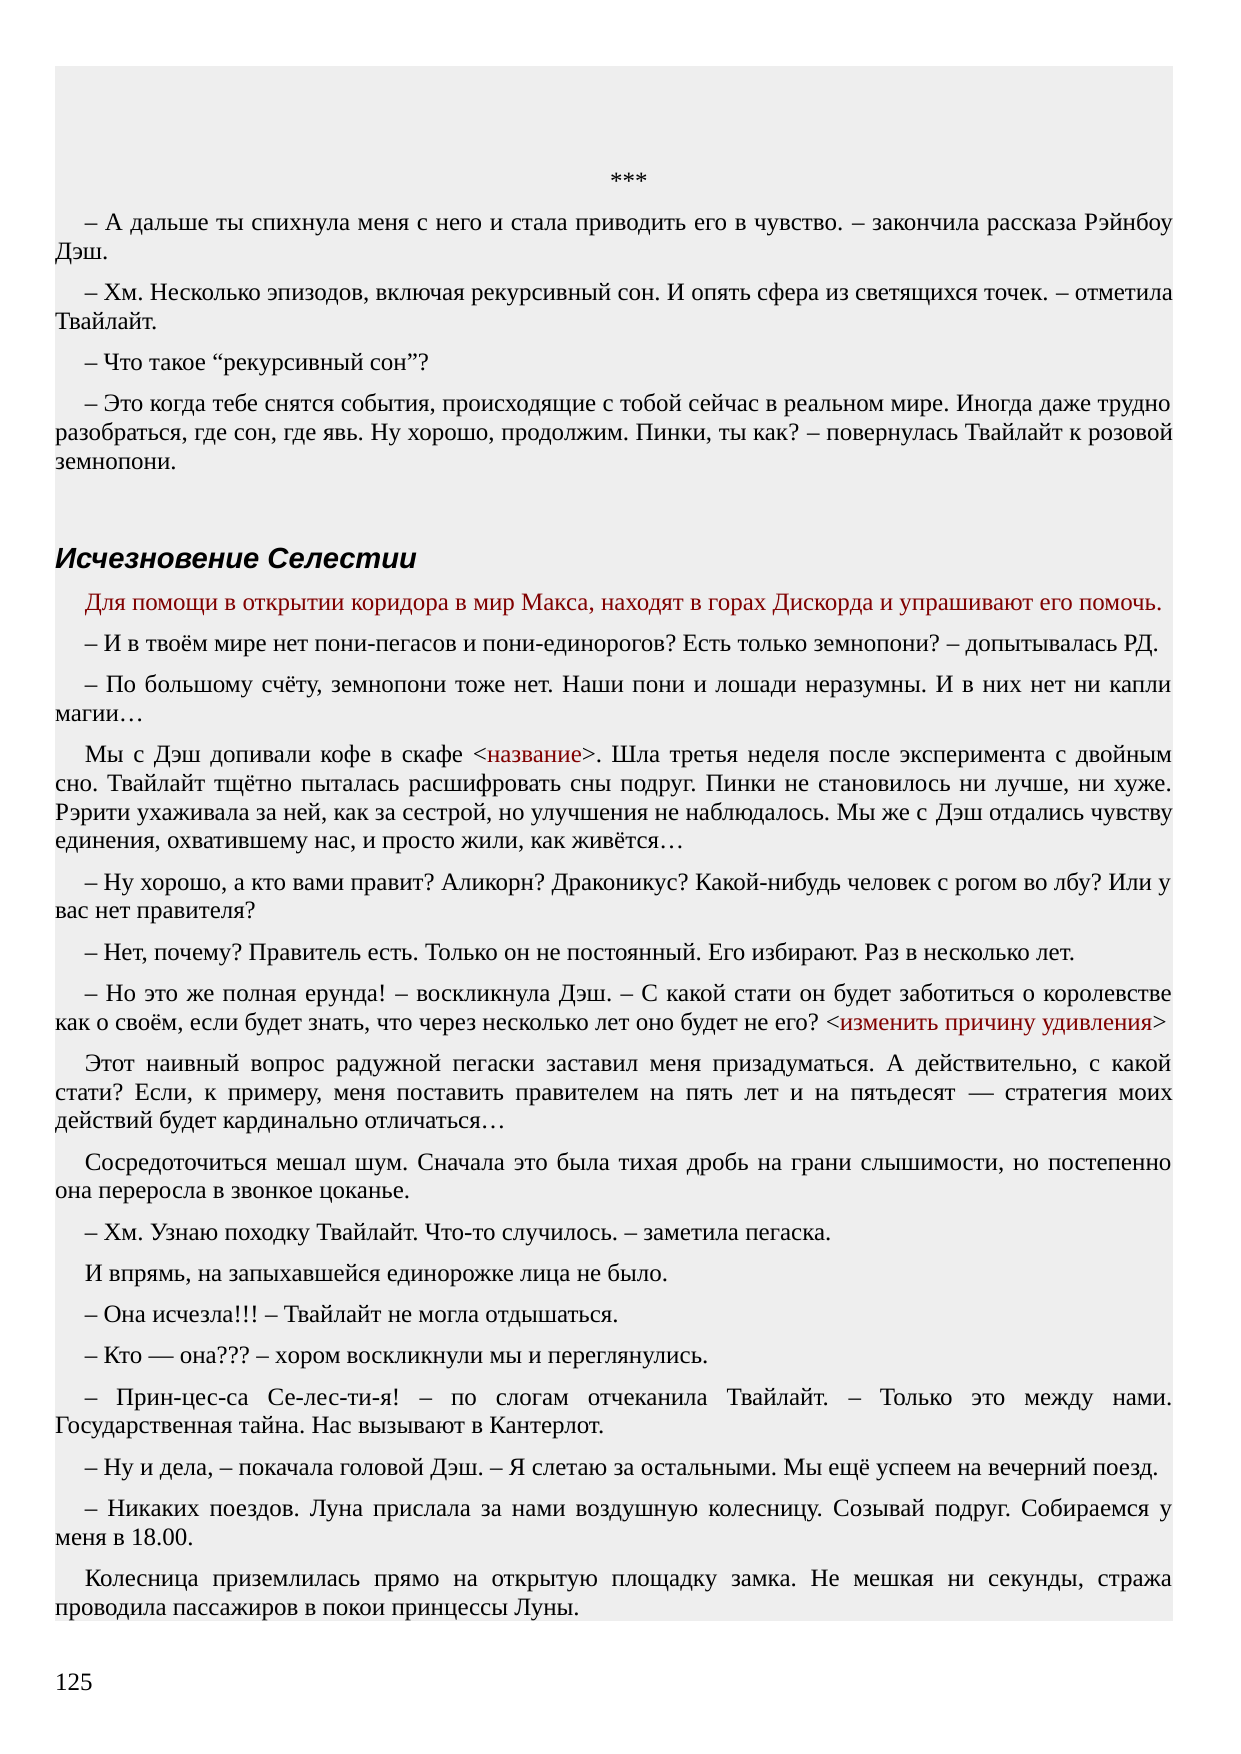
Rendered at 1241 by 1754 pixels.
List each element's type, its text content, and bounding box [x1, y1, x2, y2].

text – Ну хорошо, а кто вами правит? Аликорн? Драконикус? Какой-нибудь человек с рогом во лбу? Или у вас нет правителя? [55, 867, 1173, 924]
text Для помощи в открытии коридора в мир Макса, находят в горах Дискорда и упрашивают его помочь. [55, 587, 1173, 616]
text – Но это же полная ерунда! – воскликнула Дэш. – С какой стати он будет заботиться о королевстве как о своём, если будет знать, что через несколько лет оно будет не его? <изменить причину удивления> [55, 978, 1173, 1036]
text – Прин-цес-са Се-лес-ти-я! – по слогам отчеканила Твайлайт. – Только это между нами. Государственная тайна. Нас вызывают в Кантерлот. [55, 1382, 1173, 1439]
text – Кто — она??? – хором воскликнули мы и переглянулись. [55, 1341, 1173, 1369]
text – А дальше ты спихнула меня с него и стала приводить его в чувство. – закончила рассказа Рэйнбоу Дэш. [55, 207, 1173, 264]
text Сосредоточиться мешал шум. Сначала это была тихая дробь на грани слышимости, но постепенно она переросла в звонкое цоканье. [55, 1147, 1173, 1204]
text – Она исчезла!!! – Твайлайт не могла отдышаться. [55, 1299, 1173, 1328]
text – Что такое “рекурсивный сон”? [55, 347, 1173, 376]
text И впрямь, на запыхавшейся единорожке лица не было. [55, 1258, 1173, 1287]
text – Хм. Узнаю походку Твайлайт. Что-то случилось. – заметила пегаска. [55, 1217, 1173, 1246]
text – Ну и дела, – покачала головой Дэш. – Я слетаю за остальными. Мы ещё успеем на вечерний поезд. [55, 1452, 1173, 1481]
text – И в твоём мире нет пони-пегасов и пони-единорогов? Есть только земнопони? – допытывалась РД. [55, 628, 1173, 657]
text *** [55, 166, 1173, 194]
text Мы с Дэш допивали кофе в cкафе <название>. Шла третья неделя после эксперимента с двойным сно. Твайлайт тщётно пыталась расшифровать сны подруг. Пинки не становилось ни лучше, ни хуже. Рэрити ухаживала за ней, как за сестрой, но улучшения не наблюдалось. Мы же с Дэш отдались чувству единения, охватившему нас, и просто жили, как живётся… [55, 739, 1173, 854]
text Колесница приземлилась прямо на открытую площадку замка. Не мешкая ни секунды, стража проводила пассажиров в покои принцессы Луны. [55, 1563, 1173, 1621]
text – Это когда тебе снятся события, происходящие с тобой сейчас в реальном мире. Иногда даже трудно разобраться, где сон, где явь. Ну хорошо, продолжим. Пинки, ты как? – повернулась Твайлайт к розовой земнопони. [55, 388, 1173, 474]
subtitle Исчезновение Селестии [55, 541, 1173, 574]
text – По большому счёту, земнопони тоже нет. Наши пони и лошади неразумны. И в них нет ни капли магии… [55, 669, 1173, 727]
text Этот наивный вопрос радужной пегаски заставил меня призадуматься. А действительно, с какой стати? Если, к примеру, меня поставить правителем на пять лет и на пятьдесят — стратегия моих действий будет кардинально отличаться… [55, 1048, 1173, 1134]
text – Никаких поездов. Луна прислала за нами воздушную колесницу. Созывай подруг. Собираемся у меня в 18.00. [55, 1493, 1173, 1551]
text – Нет, почему? Правитель есть. Только он не постоянный. Его избирают. Раз в несколько лет. [55, 937, 1173, 966]
text – Хм. Несколько эпизодов, включая рекурсивный сон. И опять сфера из светящихся точек. – отметила Твайлайт. [55, 277, 1173, 334]
